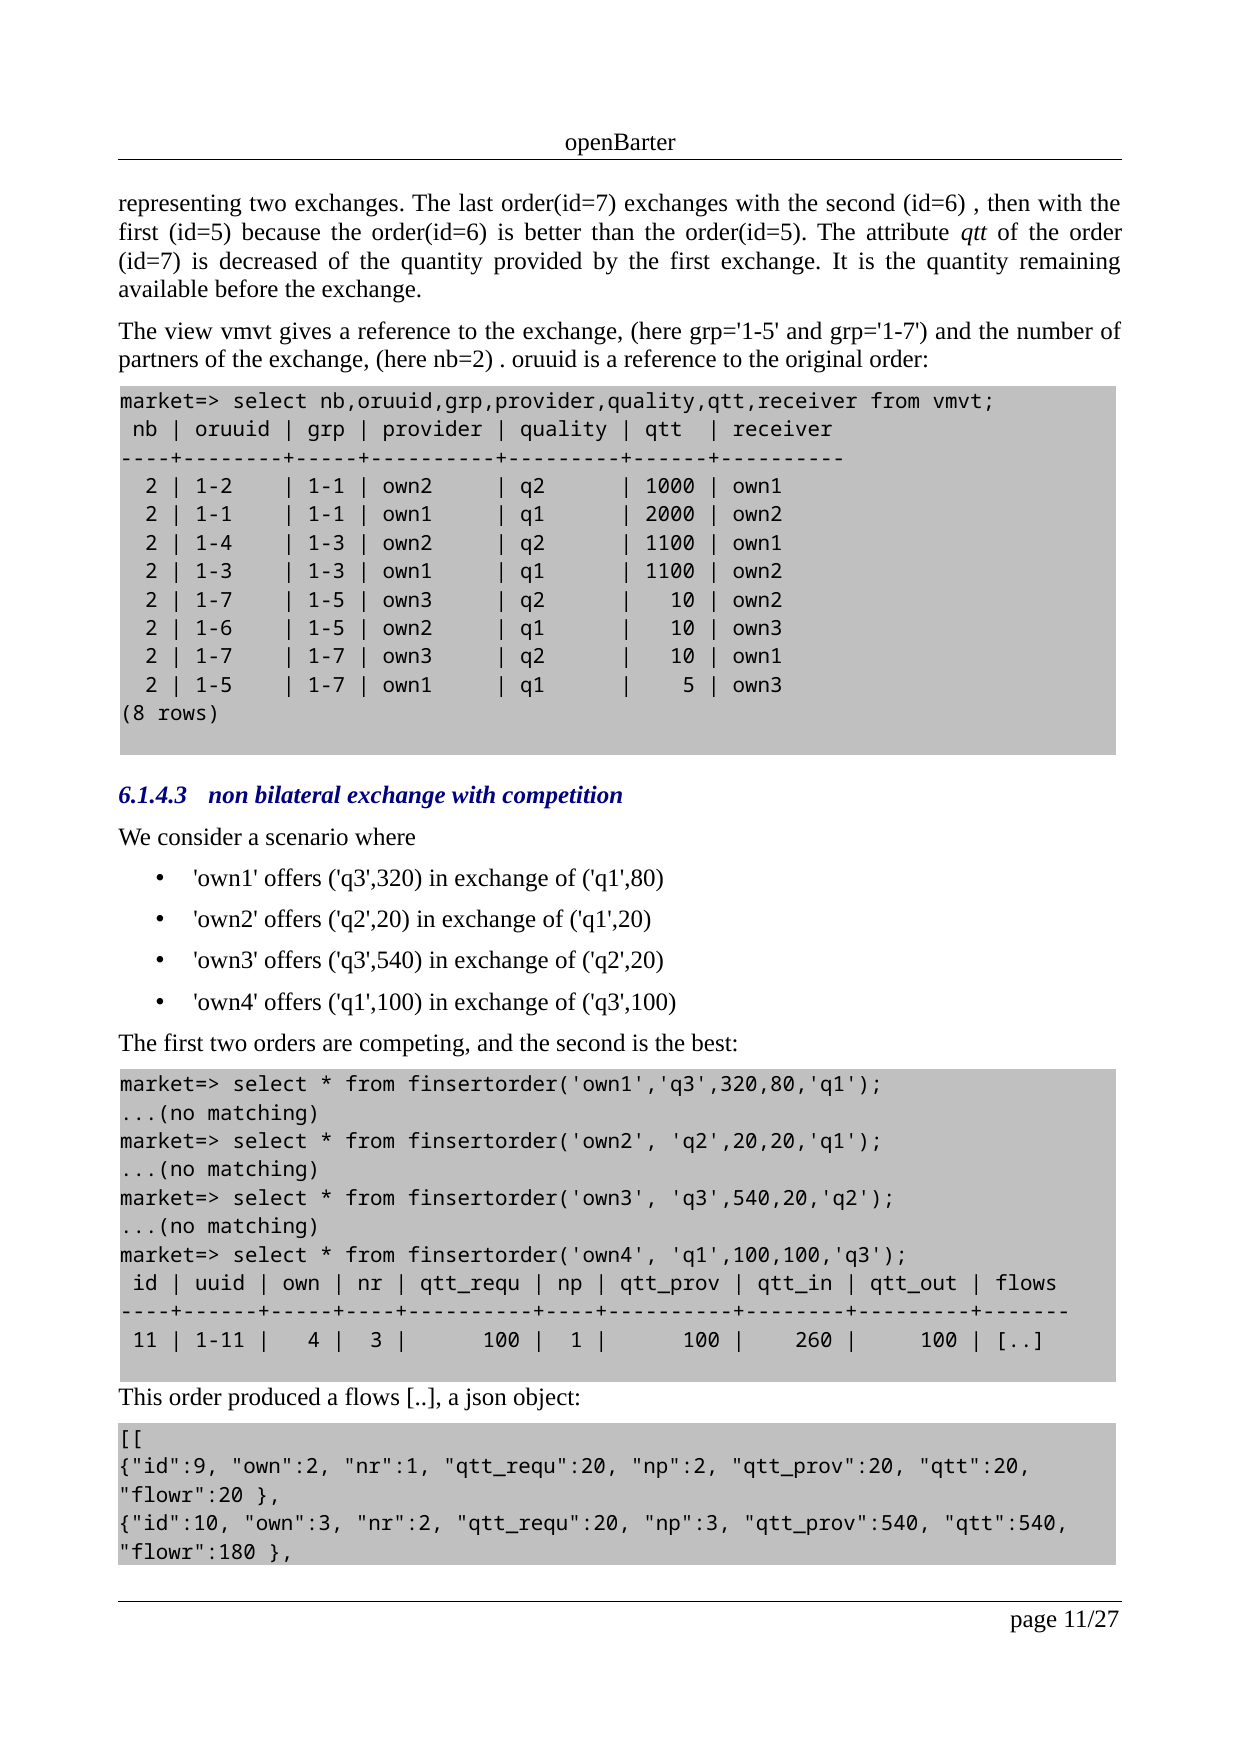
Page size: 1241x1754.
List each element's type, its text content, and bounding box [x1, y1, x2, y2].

text ...(no matching) [120, 1154, 1116, 1183]
subtitle non bilateral exchange with competition [118, 780, 1122, 809]
list 'own4' offers ('q1',100) in exchange of ('q3',100) [156, 987, 1122, 1015]
text nb | oruuid | grp | provider | quality | qtt | receiver [120, 414, 1116, 443]
list 'own3' offers ('q3',540) in exchange of ('q2',20) [156, 945, 1122, 974]
text ----+--------+-----+----------+---------+------+---------- [120, 443, 1116, 471]
text ----+------+-----+----+----------+----+----------+--------+---------+------- [120, 1297, 1116, 1325]
text market=> select * from finsertorder('own1','q3',320,80,'q1'); [120, 1069, 1116, 1098]
text market=> select nb,oruuid,grp,provider,quality,qtt,receiver from vmvt; [120, 386, 1116, 414]
text (8 rows) [120, 698, 1116, 727]
text id | uuid | own | nr | qtt_requ | np | qtt_prov | qtt_in | qtt_out | flows [120, 1268, 1116, 1297]
text The view vmvt gives a reference to the exchange, (here grp='1-5' and grp='1-7') and the number of partners of the exchange, (here nb=2) . oruuid is a reference to the original order: [118, 316, 1122, 373]
text {"id":10, "own":3, "nr":2, "qtt_requ":20, "np":3, "qtt_prov":540, "qtt":540, "flowr":180 }, [118, 1508, 1116, 1565]
text The first two orders are competing, and the second is the best: [118, 1028, 1122, 1057]
text 2 | 1-6 | 1-5 | own2 | q1 | 10 | own3 [120, 613, 1116, 642]
text 2 | 1-7 | 1-7 | own3 | q2 | 10 | own1 [120, 642, 1116, 670]
text market=> select * from finsertorder('own4', 'q1',100,100,'q3'); [120, 1240, 1116, 1268]
text representing two exchanges. The last order(id=7) exchanges with the second (id=6) , then with the first (id=5) because the order(id=6) is better than the order(id=5). The attribute qtt of the order (id=7) is decreased of the quantity provided by the first exchange. It is the quantity remaining available before the exchange. [118, 188, 1122, 303]
text We consider a scenario where [118, 822, 1122, 850]
text 2 | 1-3 | 1-3 | own1 | q1 | 1100 | own2 [120, 556, 1116, 585]
text {"id":9, "own":2, "nr":1, "qtt_requ":20, "np":2, "qtt_prov":20, "qtt":20, "flowr":20 }, [118, 1452, 1116, 1508]
text [[ [118, 1423, 1116, 1452]
text 2 | 1-5 | 1-7 | own1 | q1 | 5 | own3 [120, 670, 1116, 698]
text 2 | 1-1 | 1-1 | own1 | q1 | 2000 | own2 [120, 499, 1116, 528]
list 'own2' offers ('q2',20) in exchange of ('q1',20) [156, 904, 1122, 933]
text market=> select * from finsertorder('own2', 'q2',20,20,'q1'); [120, 1126, 1116, 1154]
text 2 | 1-7 | 1-5 | own3 | q2 | 10 | own2 [120, 585, 1116, 613]
text 2 | 1-2 | 1-1 | own2 | q2 | 1000 | own1 [120, 471, 1116, 499]
text ...(no matching) [120, 1211, 1116, 1240]
text market=> select * from finsertorder('own3', 'q3',540,20,'q2'); [120, 1183, 1116, 1211]
text ...(no matching) [120, 1098, 1116, 1126]
text This order produced a flows [..], a json object: [118, 1382, 1122, 1411]
text 11 | 1-11 | 4 | 3 | 100 | 1 | 100 | 260 | 100 | [..] [120, 1325, 1116, 1353]
list 'own1' offers ('q3',320) in exchange of ('q1',80) [156, 863, 1122, 892]
text 2 | 1-4 | 1-3 | own2 | q2 | 1100 | own1 [120, 528, 1116, 556]
